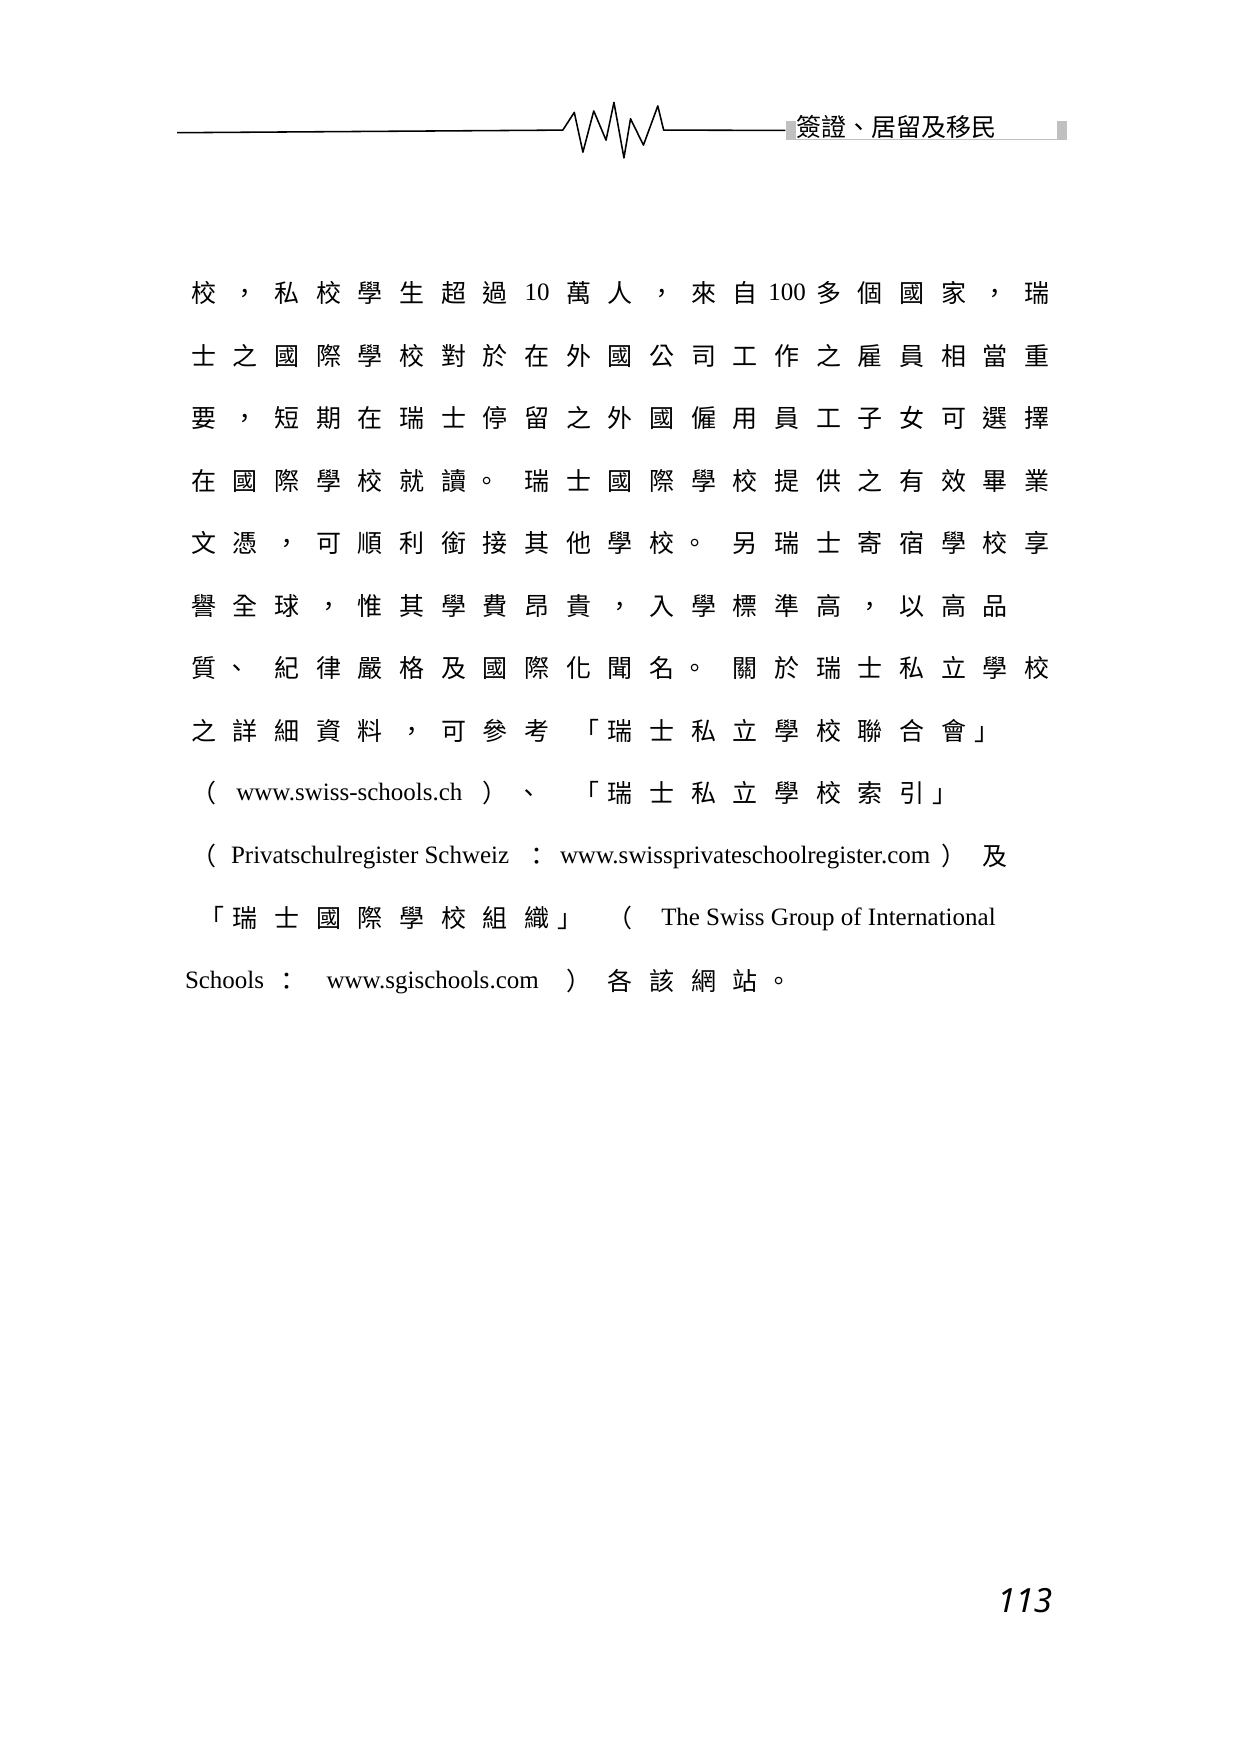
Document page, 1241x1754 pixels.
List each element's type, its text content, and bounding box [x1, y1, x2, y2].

text 校，私校學生超過10萬人，來自100多個國家，瑞士之國際學校對於在外國公司工作之雇員相當重要，短期在瑞士停留之外國僱用員工子女可選擇在國際學校就讀。瑞士國際學校提供之有效畢業文憑，可順利銜接其他學校。另瑞士寄宿學校享譽全球，惟其學費昂貴，入學標準高，以高品質、紀律嚴格及國際化聞名。關於瑞士私立學校之詳細資料，可參考「瑞士私立學校聯合會」（www.swiss-schools.ch）、「瑞士私立學校索引」（Privatschulregister Schweiz：www.swissprivateschoolregister.com）及「瑞士國際學校組織」（The Swiss Group of International Schools：www.sgischools.com）各該網站。 [183, 250, 1058, 1000]
